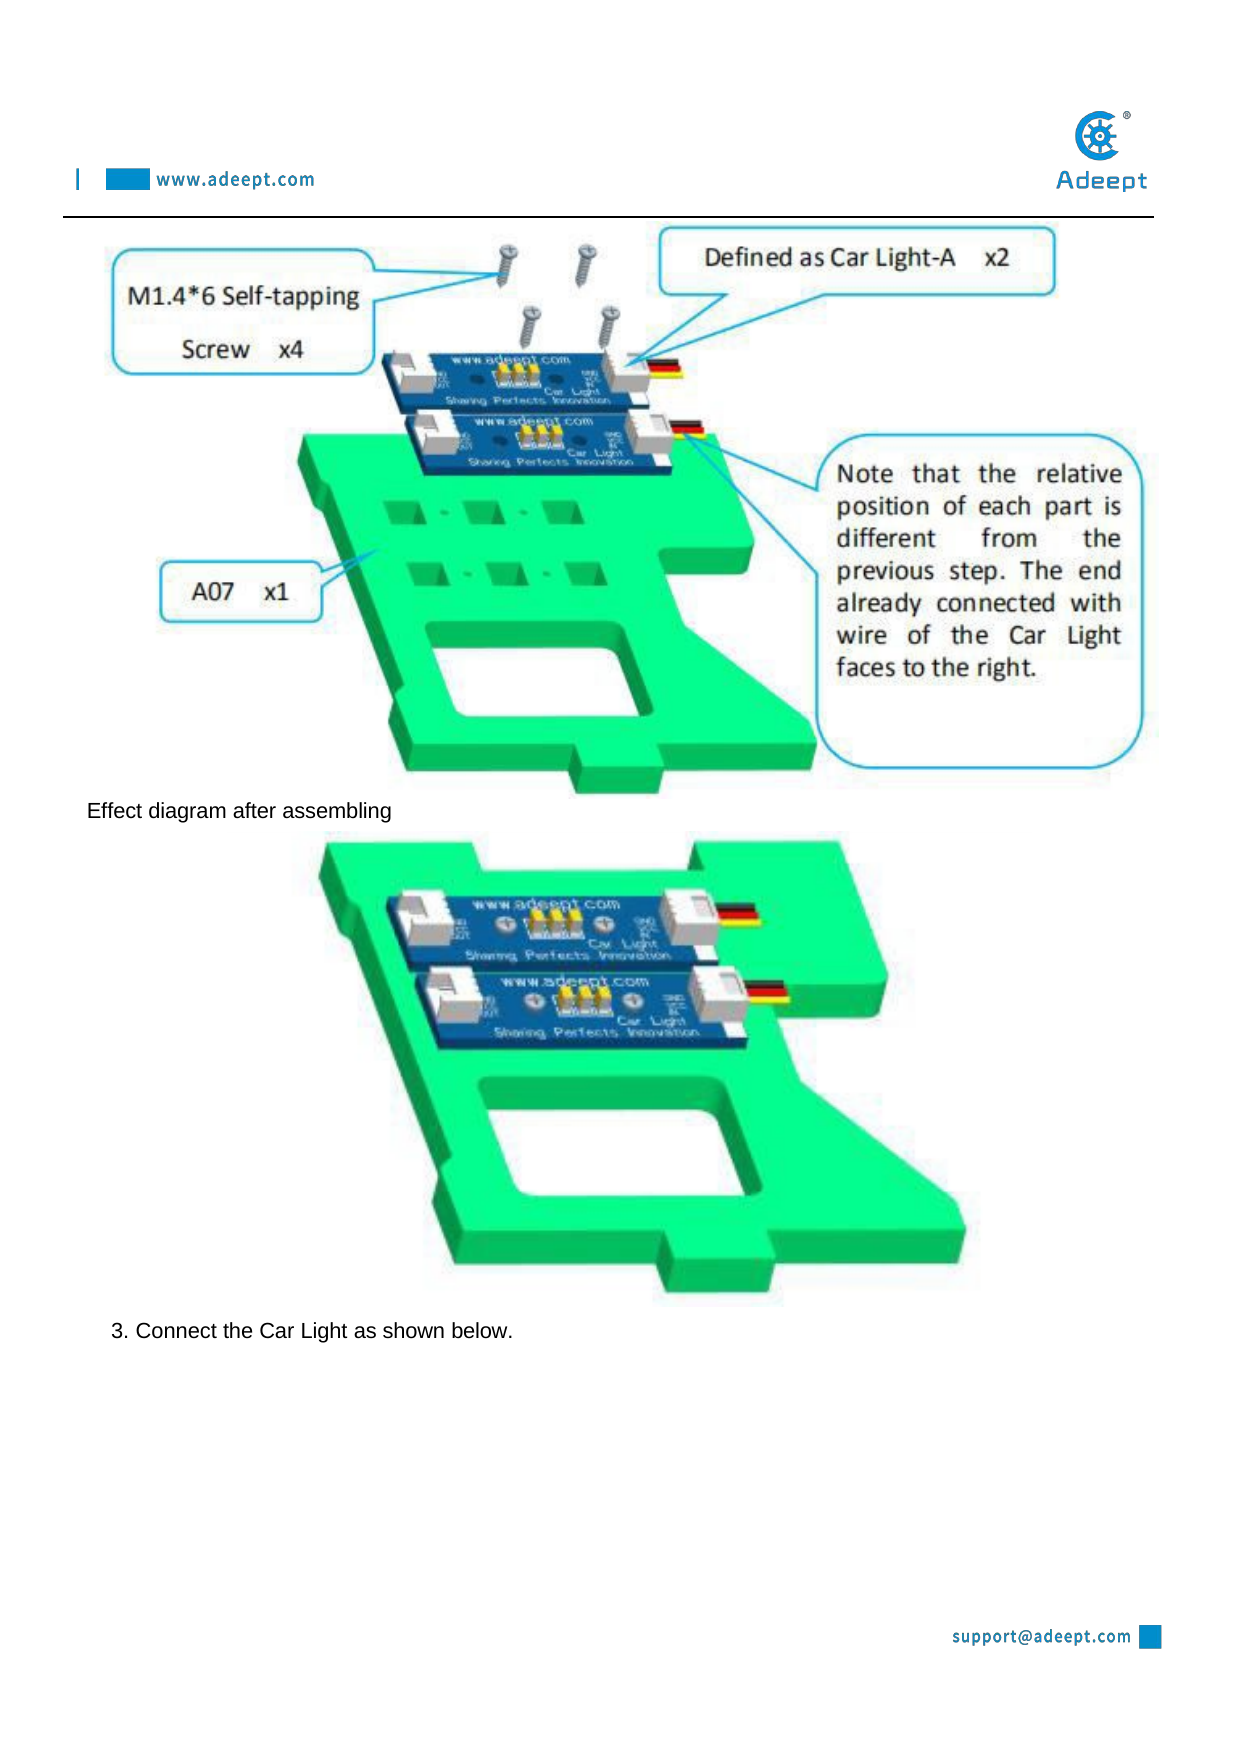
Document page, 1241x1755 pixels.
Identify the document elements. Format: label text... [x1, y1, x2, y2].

picture [1056, 111, 1147, 192]
picture [947, 1625, 1139, 1649]
picture [79, 221, 1159, 799]
picture [75, 167, 343, 191]
picture [227, 831, 1032, 1307]
text Effect diagram after assembling [87, 799, 1182, 823]
list Connect the Car Light as shown below. [111, 1318, 1182, 1343]
